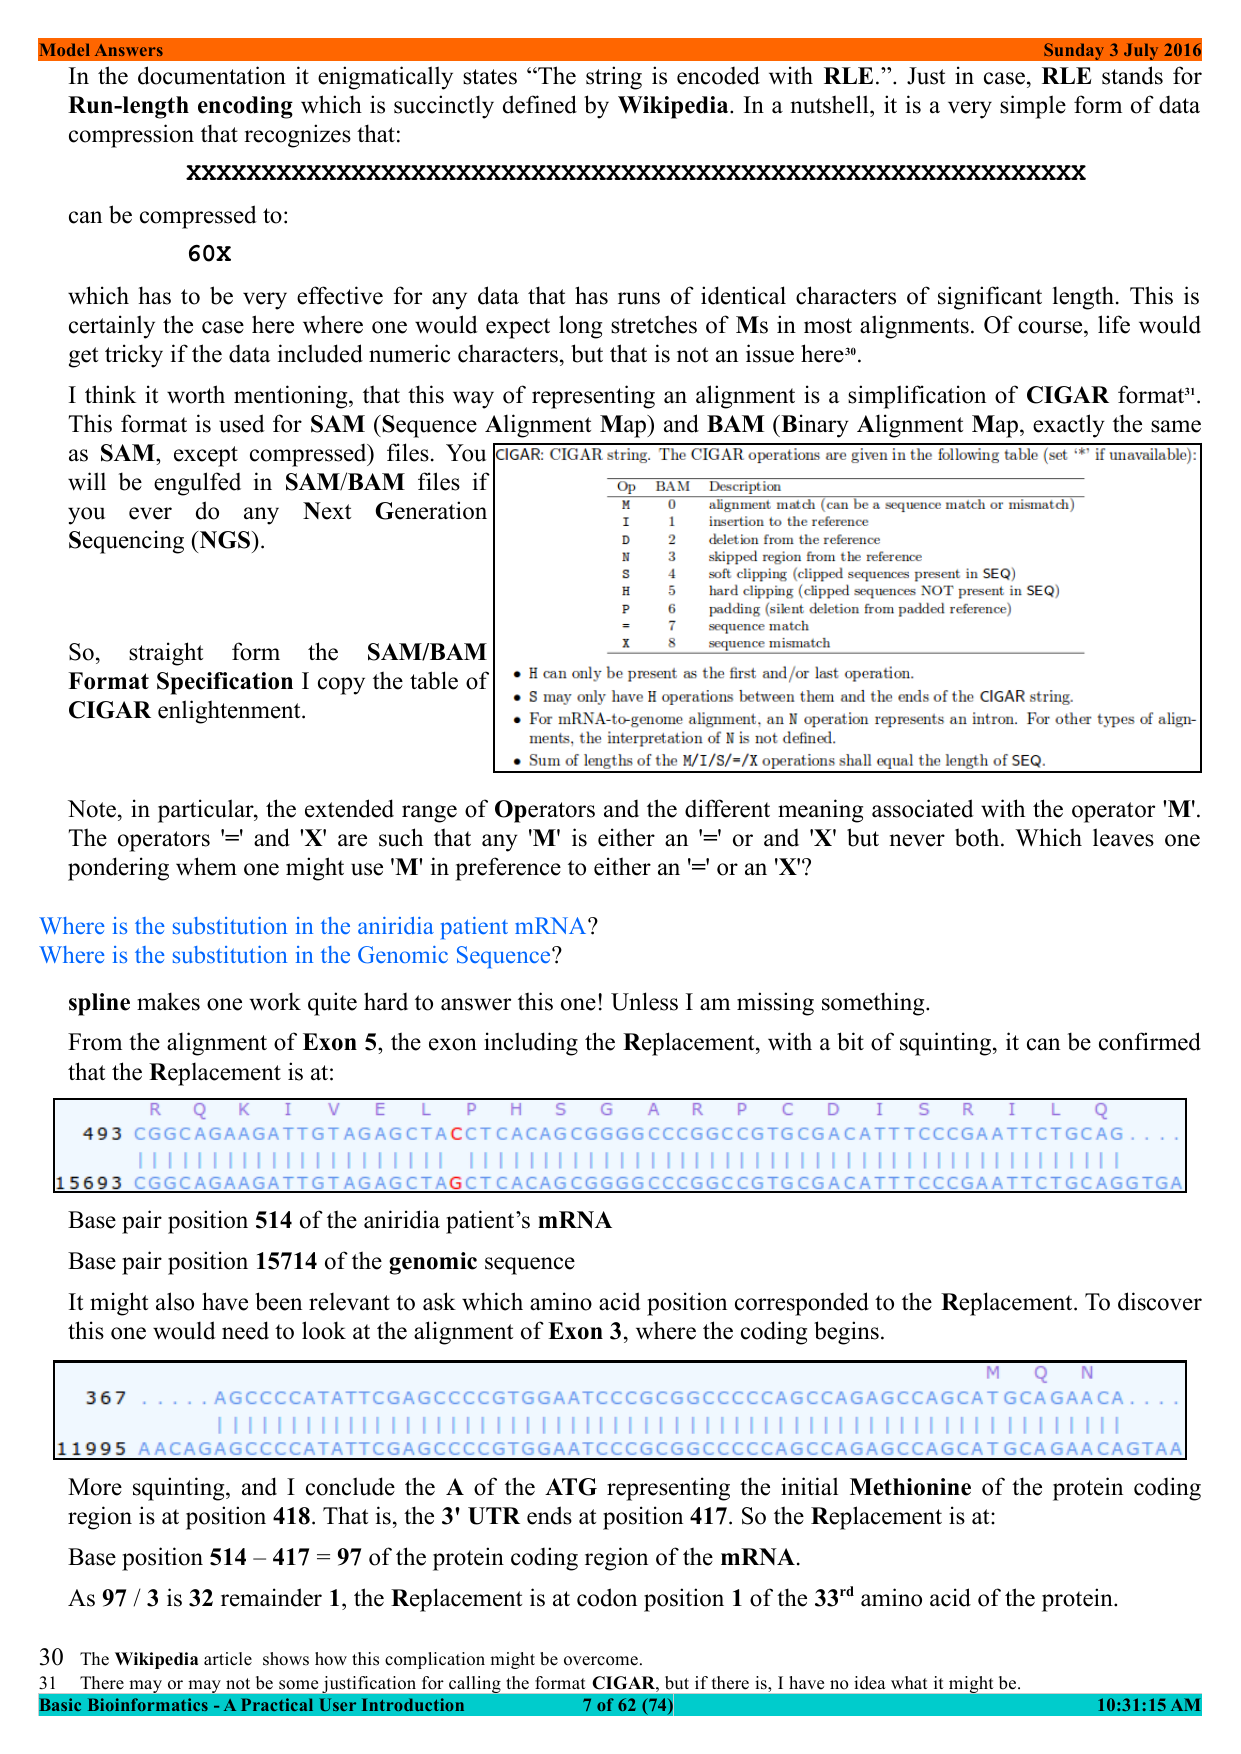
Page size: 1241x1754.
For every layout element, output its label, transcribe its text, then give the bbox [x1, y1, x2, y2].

text Where is the substitution in the aniridia patient mRNA? [38, 911, 1202, 940]
picture [495, 445, 1200, 771]
text The Wikipedia article shows how this complication might be overcome. [38, 1642, 1202, 1671]
text From the alignment of Exon 5, the exon including the Replacement, with a bit of squinting, it can be confirmed that the Replacement is at: [68, 1027, 1202, 1085]
text Where is the substitution in the Genomic Sequence? [38, 940, 1202, 969]
text Base pair position 15714 of the genomic sequence [68, 1246, 1202, 1275]
text More squinting, and I conclude the A of the ATG representing the initial Methionine of the protein coding region is at position 418. That is, the 3' UTR ends at position 417. So the Replacement is at: [68, 1458, 1202, 1530]
text spline makes one work quite hard to answer this one! Unless I am missing something. [68, 986, 1202, 1016]
text So, straight form the SAM/BAM Format Specification I copy the table of CIGAR enlightenment. [68, 636, 493, 724]
text As 97 / 3 is 32 remainder 1, the Replacement is at codon position 1 of the 33rd amino acid of the protein. [68, 1582, 1202, 1611]
picture [55, 1363, 1185, 1458]
text Base position 514 – 417 = 97 of the protein coding region of the mRNA. [68, 1542, 1202, 1571]
text It might also have been relevant to ask which amino acid position corresponded to the Replacement. To discover this one would need to look at the alignment of Exon 3, where the coding begins. [68, 1287, 1202, 1345]
picture [55, 1100, 1185, 1191]
text Note, in particular, the extended range of Operators and the different meaning associated with the operator 'M'. The operators '=' and 'X' are such that any 'M' is either an '=' or and 'X' but never both. Which leaves one pondering whem one might use 'M' in preference to either an '=' or an 'X'? [68, 794, 1202, 881]
text can be compressed to: [68, 200, 1202, 229]
text XXXXXXXXXXXXXXXXXXXXXXXXXXXXXXXXXXXXXXXXXXXXXXXXXXXXXXXXXXXX [186, 159, 1202, 188]
text I think it worth mentioning, that this way of representing an alignment is a simplification of CIGAR format. This format is used for SAM (Sequence Alignment Map) and BAM (Binary Alignment Map, exactly the same as SAM, except compressed) files. You will be engulfed in SAM/BAM files if you ever do any Next Generation Sequencing (NGS). [68, 380, 1202, 554]
text In the documentation it enigmatically states “The string is encoded with RLE.”. Just in case, RLE stands for Run-length encoding which is succinctly defined by Wikipedia. In a nutshell, it is a very simple form of data compression that recognizes that: [68, 61, 1202, 148]
text 60X [186, 241, 1202, 269]
text Base pair position 514 of the aniridia patient’s mRNA [68, 1191, 1202, 1234]
text There may or may not be some justification for calling the format CIGAR, but if there is, I have no idea what it might be. [38, 1671, 1202, 1693]
text which has to be very effective for any data that has runs of identical characters of significant length. This is certainly the case here where one would expect long stretches of Ms in most alignments. Of course, life would get tricky if the data included numeric characters, but that is not an issue here. [68, 281, 1202, 368]
